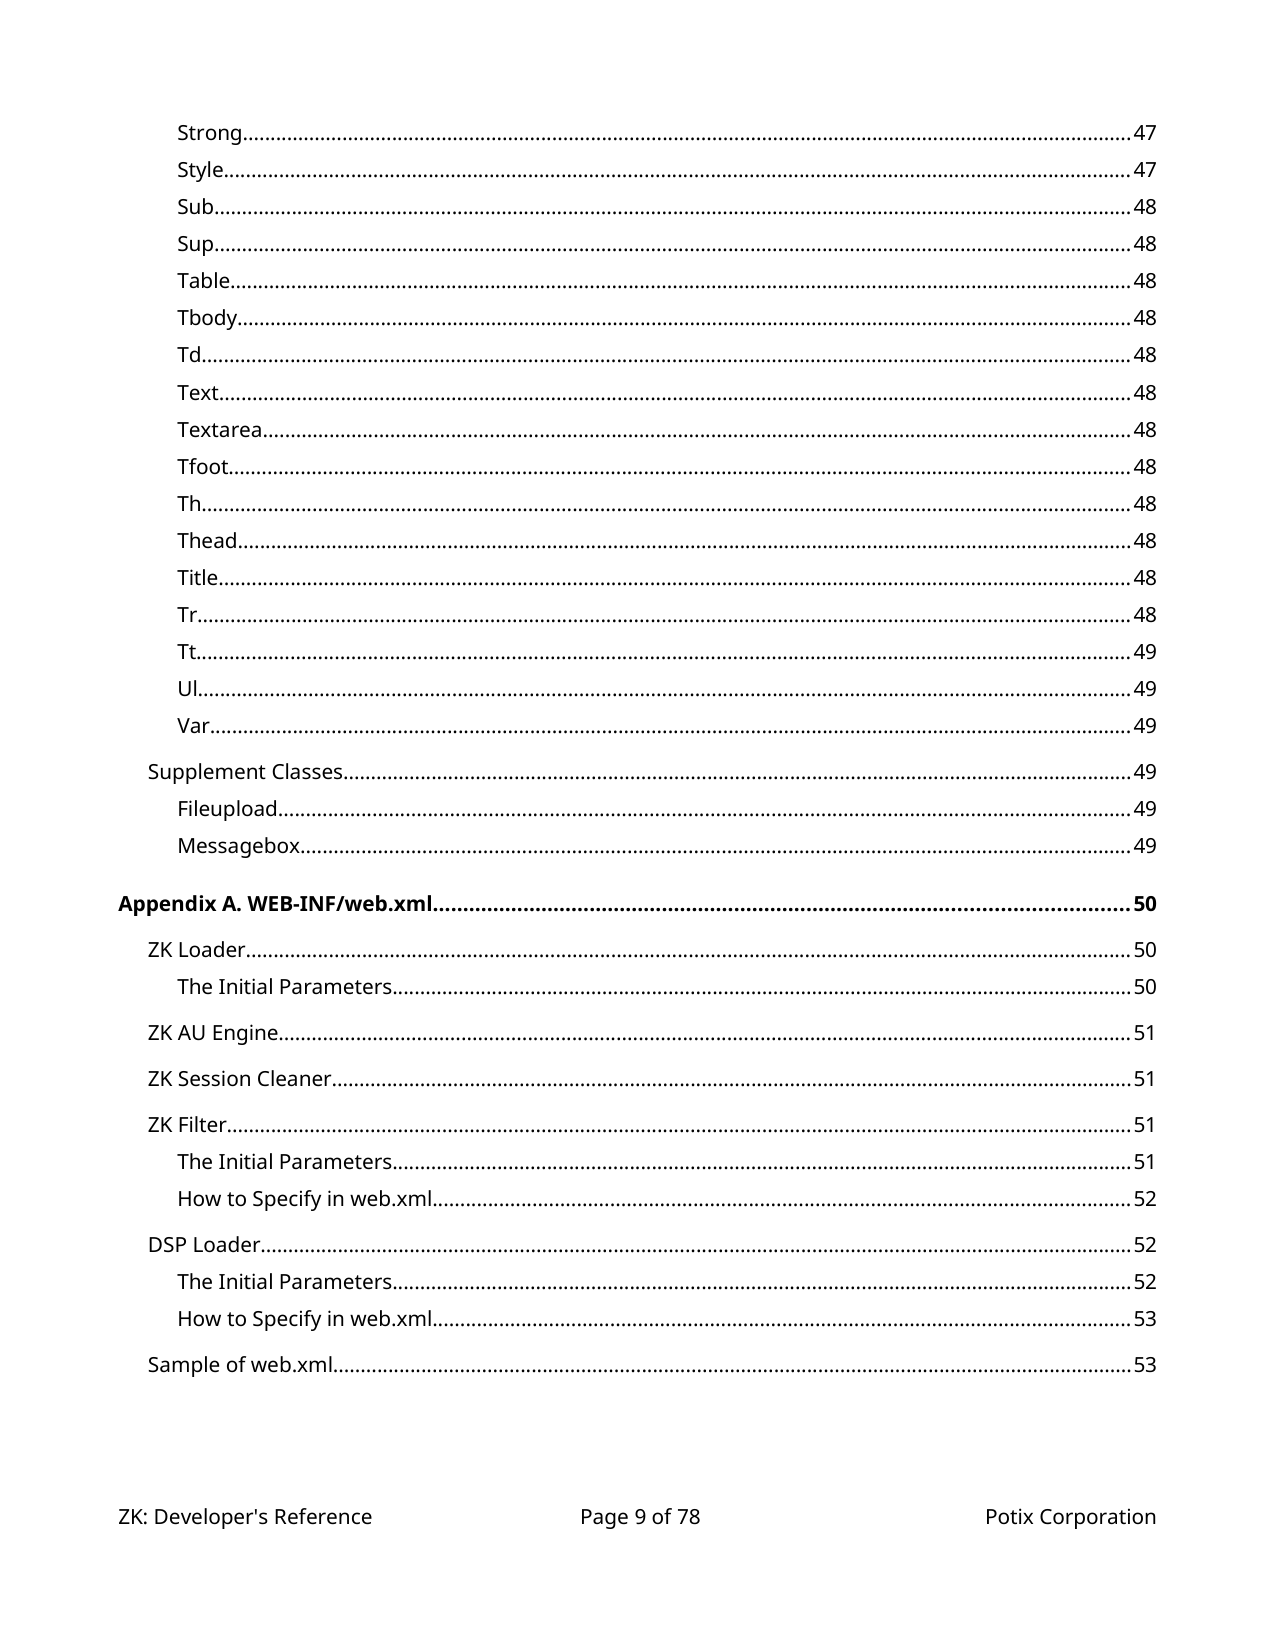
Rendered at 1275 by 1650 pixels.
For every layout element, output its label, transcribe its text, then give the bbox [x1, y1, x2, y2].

text Var 49 [177, 711, 1157, 740]
text Ul 49 [177, 674, 1157, 703]
text Sup 48 [177, 229, 1157, 258]
text Thead 48 [177, 526, 1157, 554]
text Strong 47 [177, 118, 1157, 146]
text Text 48 [177, 378, 1157, 406]
text How to Specify in web.xml 53 [177, 1304, 1157, 1333]
text Fileupload 49 [177, 794, 1157, 823]
text Td 48 [177, 341, 1157, 369]
text Messagebox 49 [177, 832, 1157, 860]
text ZK Filter 51 [148, 1110, 1157, 1138]
text ZK Loader 50 [148, 935, 1157, 963]
text How to Specify in web.xml 52 [177, 1184, 1157, 1212]
text Title 48 [177, 563, 1157, 591]
text The Initial Parameters 51 [177, 1147, 1157, 1175]
text Style 47 [177, 155, 1157, 183]
text Table 48 [177, 266, 1157, 295]
text DSP Loader 52 [148, 1230, 1157, 1258]
text Supplement Classes 49 [148, 757, 1157, 786]
text Tbody 48 [177, 303, 1157, 332]
text Textarea 48 [177, 415, 1157, 443]
text Appendix A. WEB-INF/web.xml 50 [118, 889, 1157, 917]
text The Initial Parameters 52 [177, 1267, 1157, 1296]
text Tt 49 [177, 637, 1157, 666]
text Sample of web.xml 53 [148, 1350, 1157, 1378]
text ZK AU Engine 51 [148, 1018, 1157, 1046]
text Tfoot 48 [177, 452, 1157, 480]
text The Initial Parameters 50 [177, 972, 1157, 1001]
text Sub 48 [177, 192, 1157, 221]
text Tr 48 [177, 600, 1157, 628]
text ZK Session Cleaner 51 [148, 1064, 1157, 1092]
text Th 48 [177, 489, 1157, 517]
